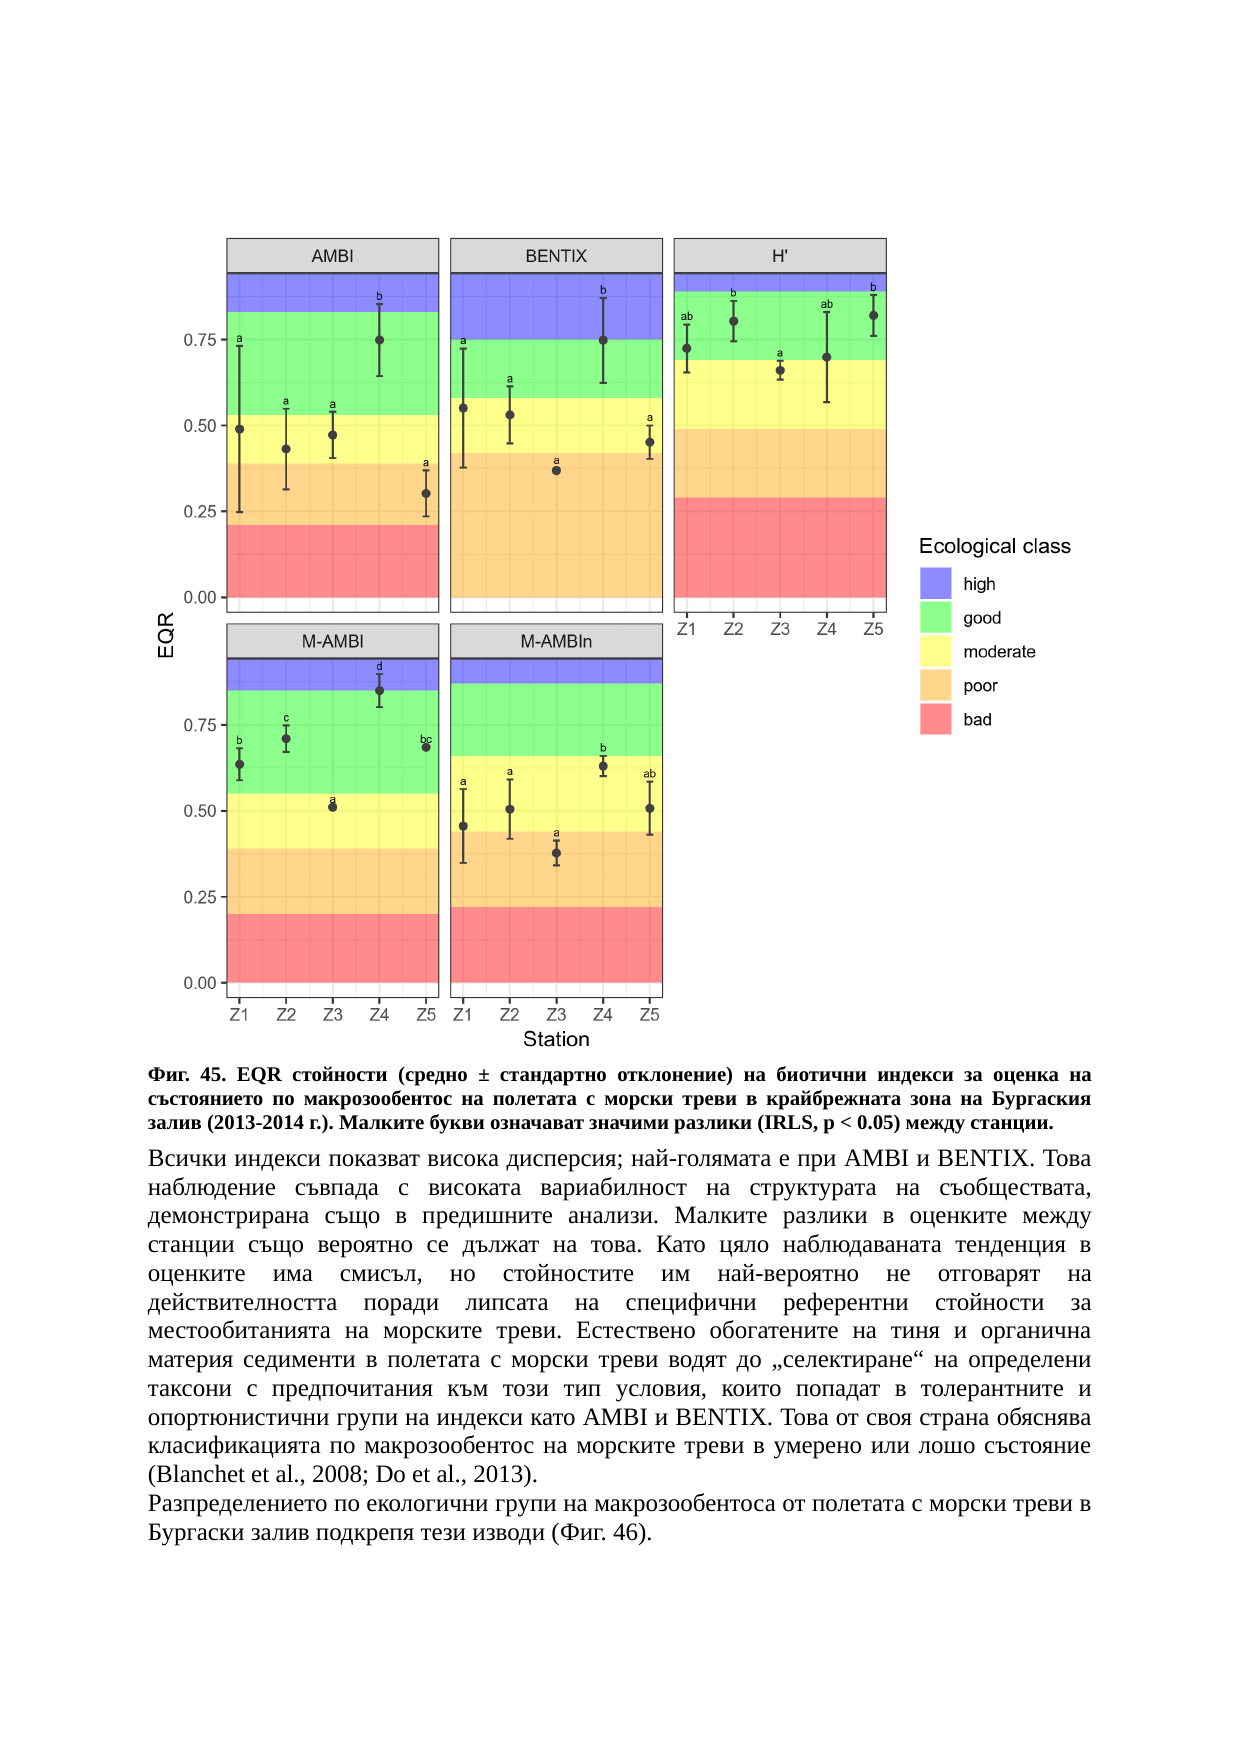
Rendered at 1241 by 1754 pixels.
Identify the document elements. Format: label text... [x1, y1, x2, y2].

text Всички индекси показват висока дисперсия; най-голямата е при AMBI и BENTIX. Това наблюдение съвпада с високата вариабилност на структурата на съобществата, демонстрирана също в предишните анализи. Малките разлики в оценките между станции също вероятно се дължат на това. Като цяло наблюдаваната тенденция в оценките има смисъл, но стойностите им най-вероятно не отговарят на действителността поради липсата на специфични референтни стойности за местообитанията на морските треви. Естествено обогатените на тиня и органична материя седименти в полетата с морски треви водят до „селектиране“ на определени таксони с предпочитания към този тип условия, които попадат в толерантните и опортюнистични групи на индекси като AMBI и BENTIX. Това от своя страна обяснява класификацията по макрозообентос на морските треви в умерено или лошо състояние (Blanchet et al., 2008; Do et al., 2013). [148, 1143, 1093, 1488]
picture [147, 227, 1093, 1062]
text Разпределението по екологични групи на макрозообентоса от полетата с морски треви в Бургаски залив подкрепя тези изводи (Фиг. 46). [148, 1488, 1093, 1545]
text Фиг. 45. EQR стойности (средно ± стандартно отклонение) на биотични индекси за оценка на състоянието по макрозообентос на полетата с морски треви в крайбрежната зона на Бургаския залив (2013-2014 г.). Малките букви означават значими разлики (IRLS, p < 0.05) между станции. [148, 1062, 1093, 1134]
